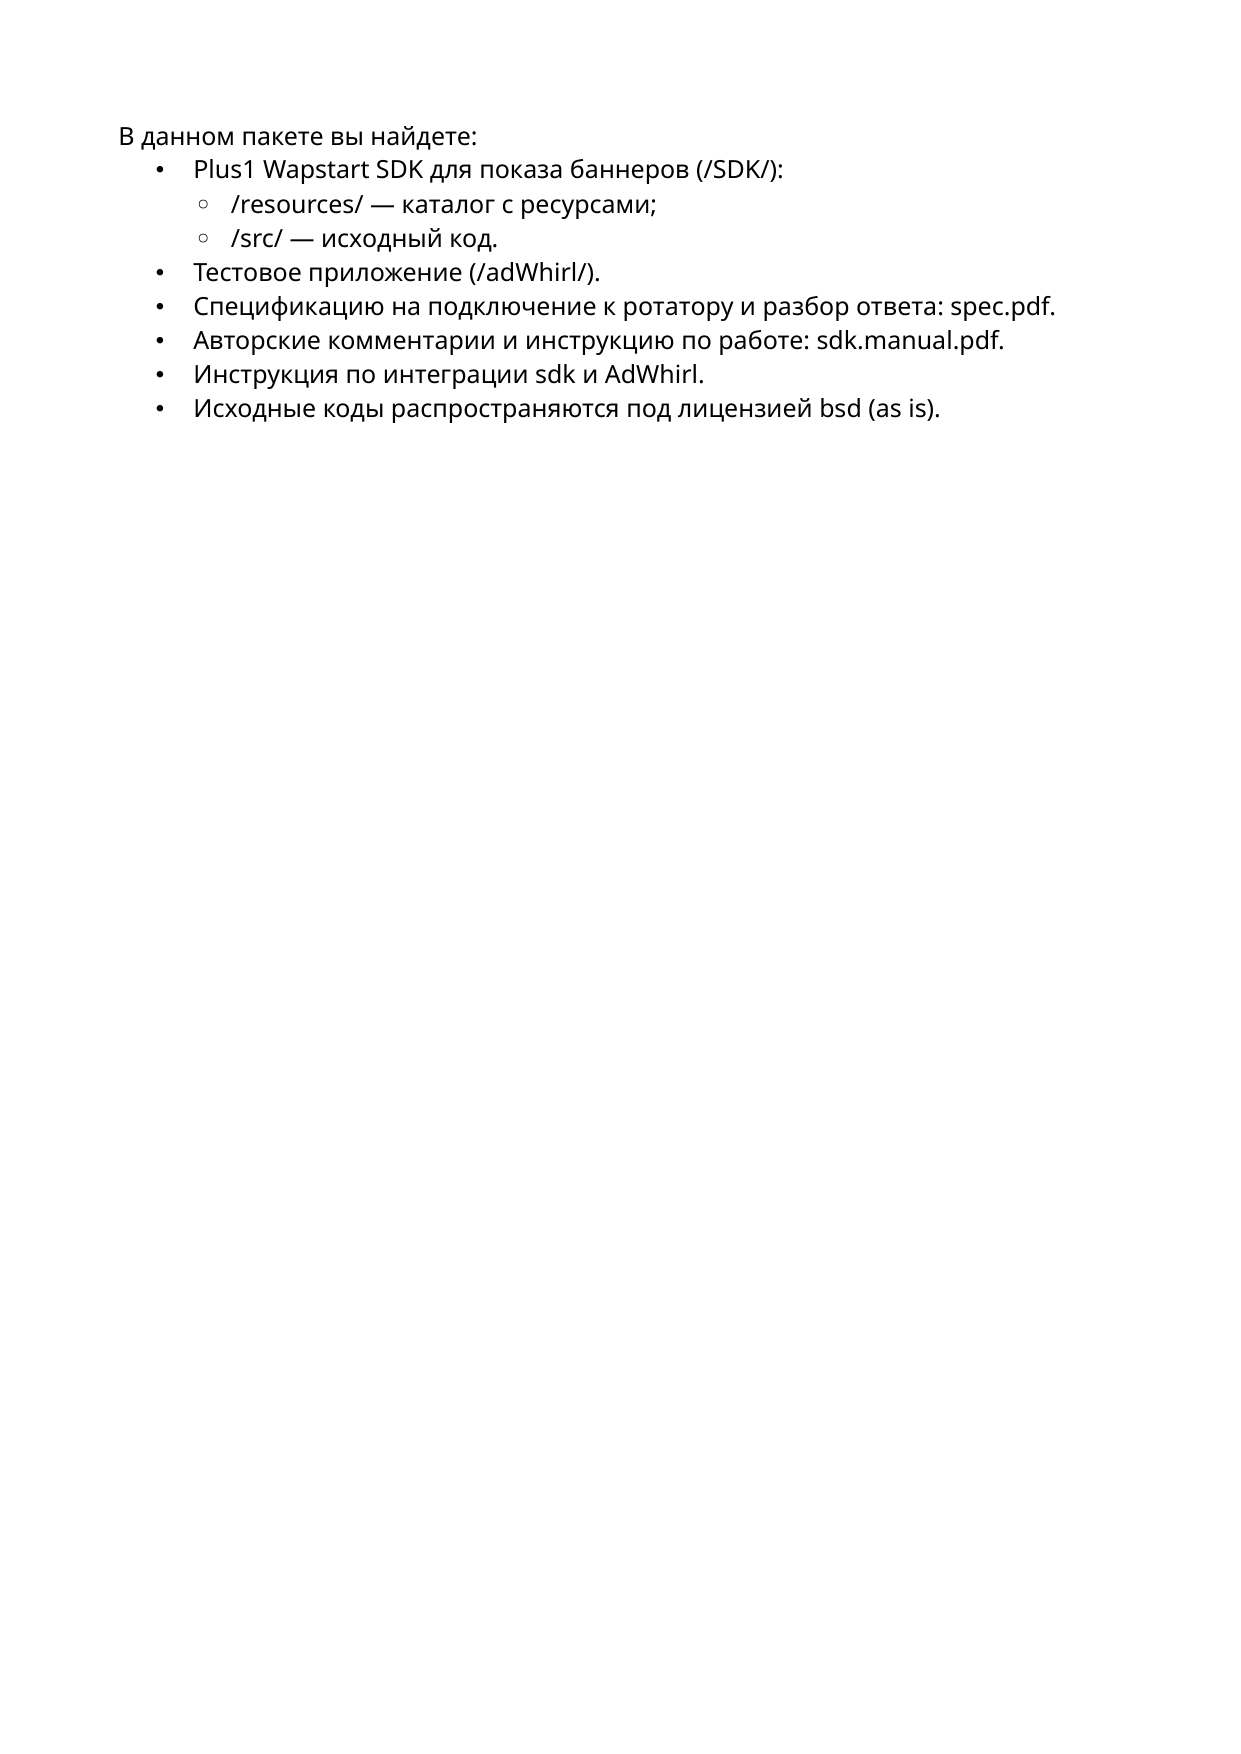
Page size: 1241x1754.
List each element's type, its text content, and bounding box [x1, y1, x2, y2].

list Тестовое приложение (/adWhirl/). [156, 254, 1122, 288]
list Инструкция по интеграции sdk и AdWhirl. [156, 357, 1122, 391]
list /src/ — исходный код. [193, 220, 1122, 254]
list Plus1 Wapstart SDK для показа баннеров (/SDK/): [156, 152, 1122, 186]
list Спецификацию на подключение к ротатору и разбор ответа: spec.pdf. [156, 288, 1122, 322]
list Авторские комментарии и инструкцию по работе: sdk.manual.pdf. [156, 322, 1122, 357]
text В данном пакете вы найдете: [118, 118, 1122, 152]
list Исходные коды распространяются под лицензией bsd (as is). [156, 391, 1122, 425]
list /resources/ — каталог с ресурсами; [193, 186, 1122, 220]
